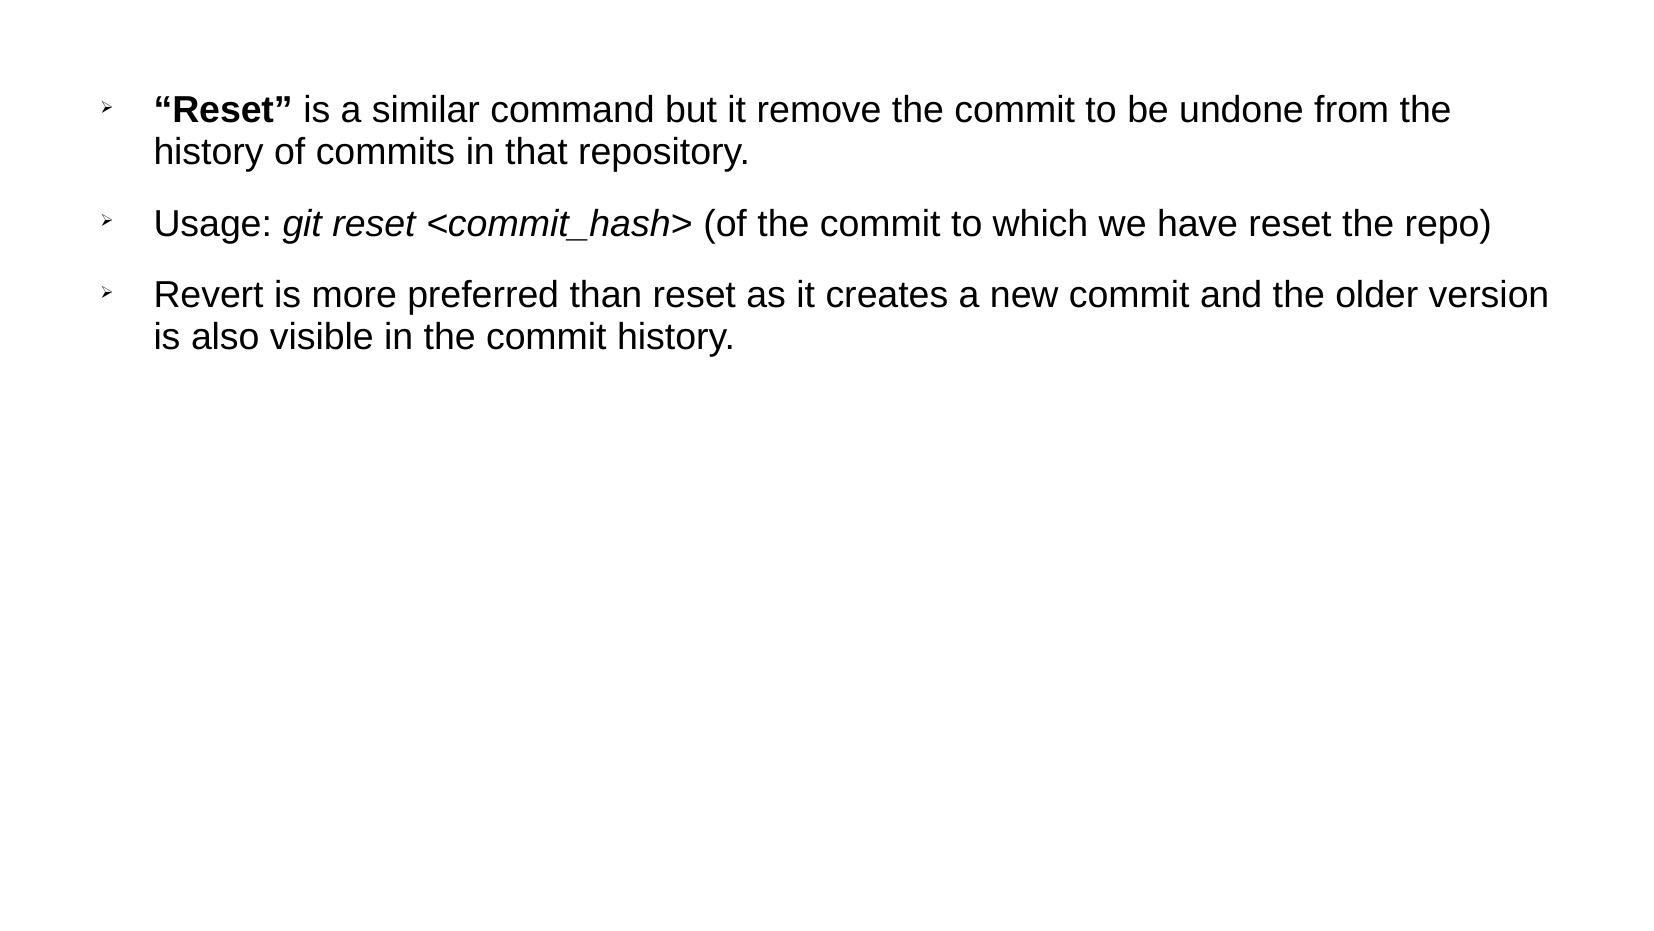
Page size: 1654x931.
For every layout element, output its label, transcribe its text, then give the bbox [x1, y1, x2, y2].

list “Reset” is a similar command but it remove the commit to be undone from the history of commits in that repository. Usage: git reset <commit_hash> (of the commit to which we have reset the repo) Revert is more preferred than reset as it creates a new commit and the older version is also visible in the commit history. [82, 88, 1571, 758]
